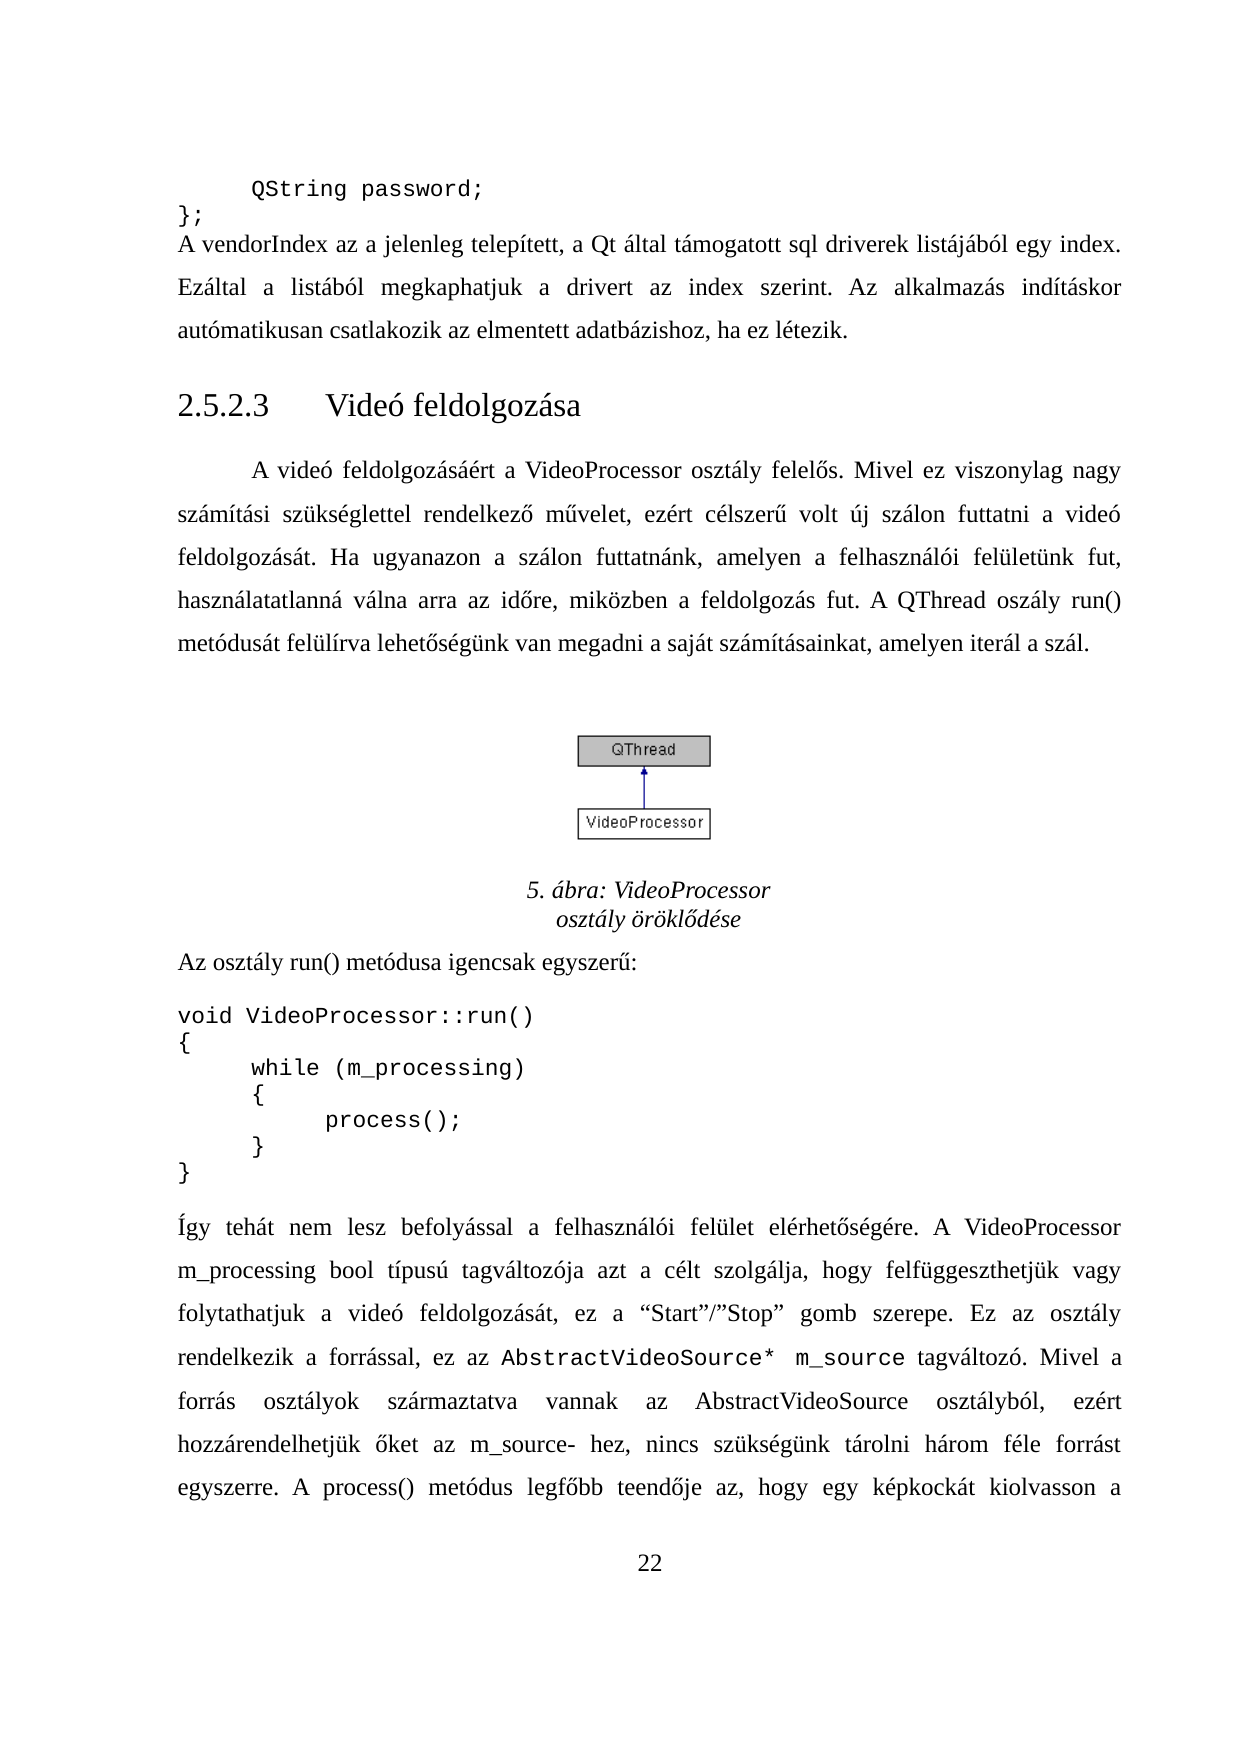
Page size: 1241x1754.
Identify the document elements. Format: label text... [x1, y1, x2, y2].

text 5. ábra: VideoProcessor osztály öröklődése [508, 876, 791, 933]
text A videó feldolgozásáért a VideoProcessor osztály felelős. Mivel ez viszonylag nagy számítási szükséglettel rendelkező művelet, ezért célszerű volt új szálon futtatni a videó feldolgozását. Ha ugyanazon a szálon futtatnánk, amelyen a felhasználói felületünk fut, használatatlanná válna arra az időre, miközben a feldolgozás fut. A QThread oszály run() metódusát felülírva lehetőségünk van megadni a saját számításainkat, amelyen iterál a szál. [177, 456, 1122, 657]
text A vendorIndex az a jelenleg telepített, a Qt által támogatott sql driverek listájából egy index. Ezáltal a listából megkaphatjuk a drivert az index szerint. Az alkalmazás indításkor autómatikusan csatlakozik az elmentett adatbázishoz, ha ez létezik. [177, 229, 1122, 344]
picture [508, 698, 791, 876]
text } [177, 1134, 1122, 1160]
text } [177, 1160, 1122, 1186]
text }; [177, 203, 1122, 229]
text Így tehát nem lesz befolyással a felhasználói felület elérhetőségére. A VideoProcessor m_processing bool típusú tagváltozója azt a célt szolgálja, hogy felfüggeszthetjük vagy folytathatjuk a videó feldolgozását, ez a “Start”/”Stop” gomb szerepe. Ez az osztály rendelkezik a forrással, ez az AbstractVideoSource* m_source tagváltozó. Mivel a forrás osztályok származtatva vannak az AbstractVideoSource osztályból, ezért hozzárendelhetjük őket az m_source- hez, nincs szükségünk tárolni három féle forrást egyszerre. A process() metódus legfőbb teendője az, hogy egy képkockát kiolvasson a [177, 1212, 1122, 1501]
text { [177, 1082, 1122, 1108]
text QString password; [177, 177, 1122, 203]
text process(); [177, 1108, 1122, 1134]
text while (m_processing) [177, 1057, 1122, 1082]
subtitle Videó feldolgozása [177, 386, 1122, 424]
text Az osztály run() metódusa igencsak egyszerű: [177, 686, 1122, 976]
text { [177, 1031, 1122, 1057]
text void VideoProcessor::run() [177, 1005, 1122, 1031]
